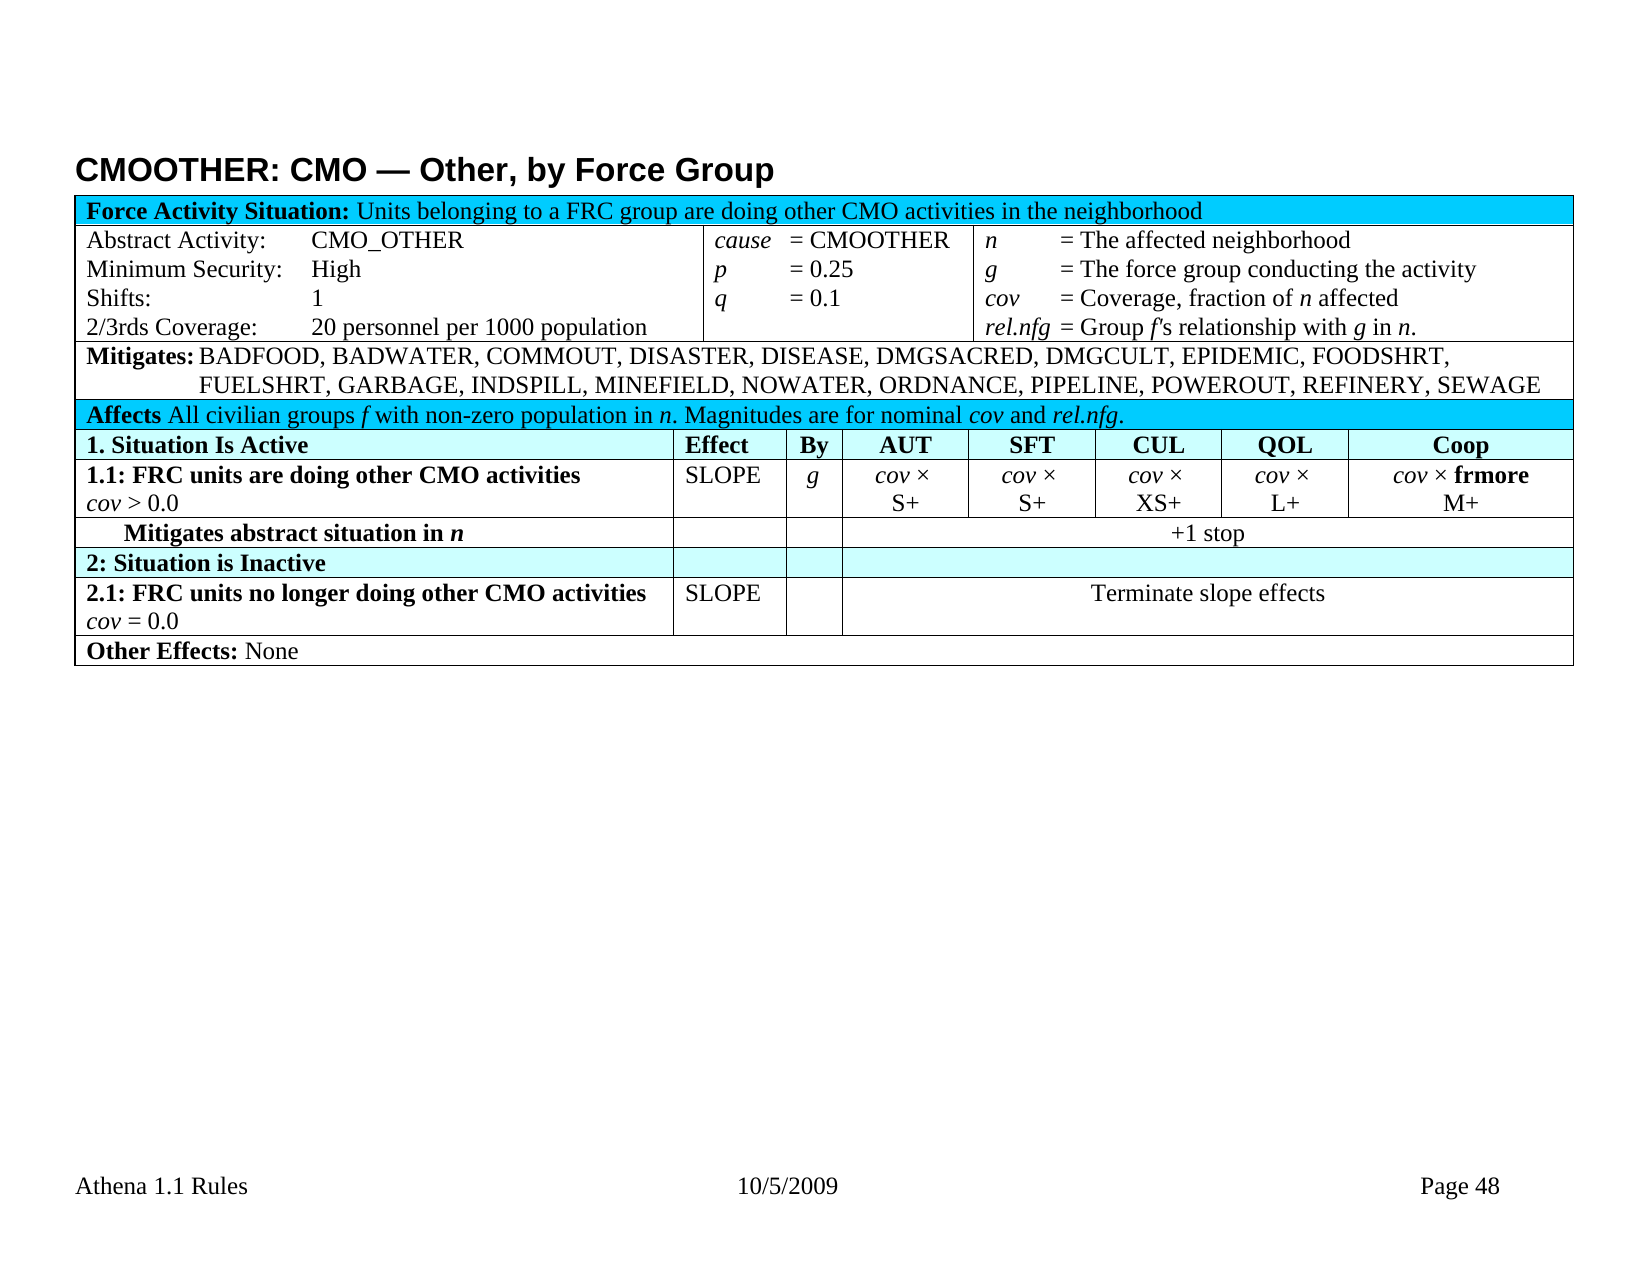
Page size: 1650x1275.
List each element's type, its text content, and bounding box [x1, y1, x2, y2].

table_cell SLOPE [674, 460, 786, 517]
table_cell g [787, 460, 842, 517]
table_cell cov × S+ [969, 460, 1095, 517]
table_cell Effect [674, 430, 786, 459]
table_cell [674, 548, 786, 577]
table_cell QOL [1222, 430, 1348, 459]
table_cell n = The affected neighborhood g = The force group conducting the activity cov = Coverage, fraction of n affected rel.nfg = Group f's relationship with g in n. [974, 226, 1573, 341]
table_cell cause = CMOOTHER p = 0.25 q = 0.1 [704, 226, 973, 341]
text CMOOTHER: CMO — Other, by Force Group [75, 150, 1575, 188]
table_cell 1. Situation Is Active [76, 430, 673, 459]
table_cell SFT [969, 430, 1095, 459]
table_cell AUT [843, 430, 968, 459]
table_cell Other Effects: None [76, 636, 1573, 665]
table_cell 1.1: FRC units are doing other CMO activities cov > 0.0 [76, 460, 673, 517]
table_cell 2: Situation is Inactive [76, 548, 673, 577]
table_cell Affects All civilian groups f with non-zero population in n. Magnitudes are for nominal cov and rel.nfg. [76, 400, 1573, 429]
table_cell Coop [1349, 430, 1573, 459]
table_cell 2.1: FRC units no longer doing other CMO activities cov = 0.0 [76, 578, 673, 635]
table_cell Mitigates: BADFOOD, BADWATER, COMMOUT, DISASTER, DISEASE, DMGSACRED, DMGCULT, EPIDEMIC, FOODSHRT, FUELSHRT, GARBAGE, INDSPILL, MINEFIELD, NOWATER, ORDNANCE, PIPELINE, POWEROUT, REFINERY, SEWAGE [76, 342, 1573, 399]
table_cell cov × XS+ [1096, 460, 1221, 517]
table_cell Terminate slope effects [843, 578, 1573, 635]
table_cell cov × frmore M+ [1349, 460, 1573, 517]
table_header Force Activity Situation: Units belonging to a FRC group are doing other CMO activities in the neighborhood [76, 196, 1573, 224]
table_cell cov × L+ [1222, 460, 1348, 517]
table_cell [787, 548, 842, 577]
table_cell Mitigates abstract situation in n [76, 518, 673, 547]
table_cell [787, 578, 842, 635]
table_cell [843, 548, 1573, 577]
table_cell cov × S+ [843, 460, 968, 517]
table_cell Abstract Activity: CMO_OTHER Minimum Security: High Shifts: 1 2/3rds Coverage: 20 personnel per 1000 population [76, 226, 703, 341]
table_cell +1 stop [843, 518, 1573, 547]
table_cell [787, 518, 842, 547]
table_cell SLOPE [674, 578, 786, 635]
table_cell By [787, 430, 842, 459]
table_cell CUL [1096, 430, 1221, 459]
table_cell [674, 518, 786, 547]
